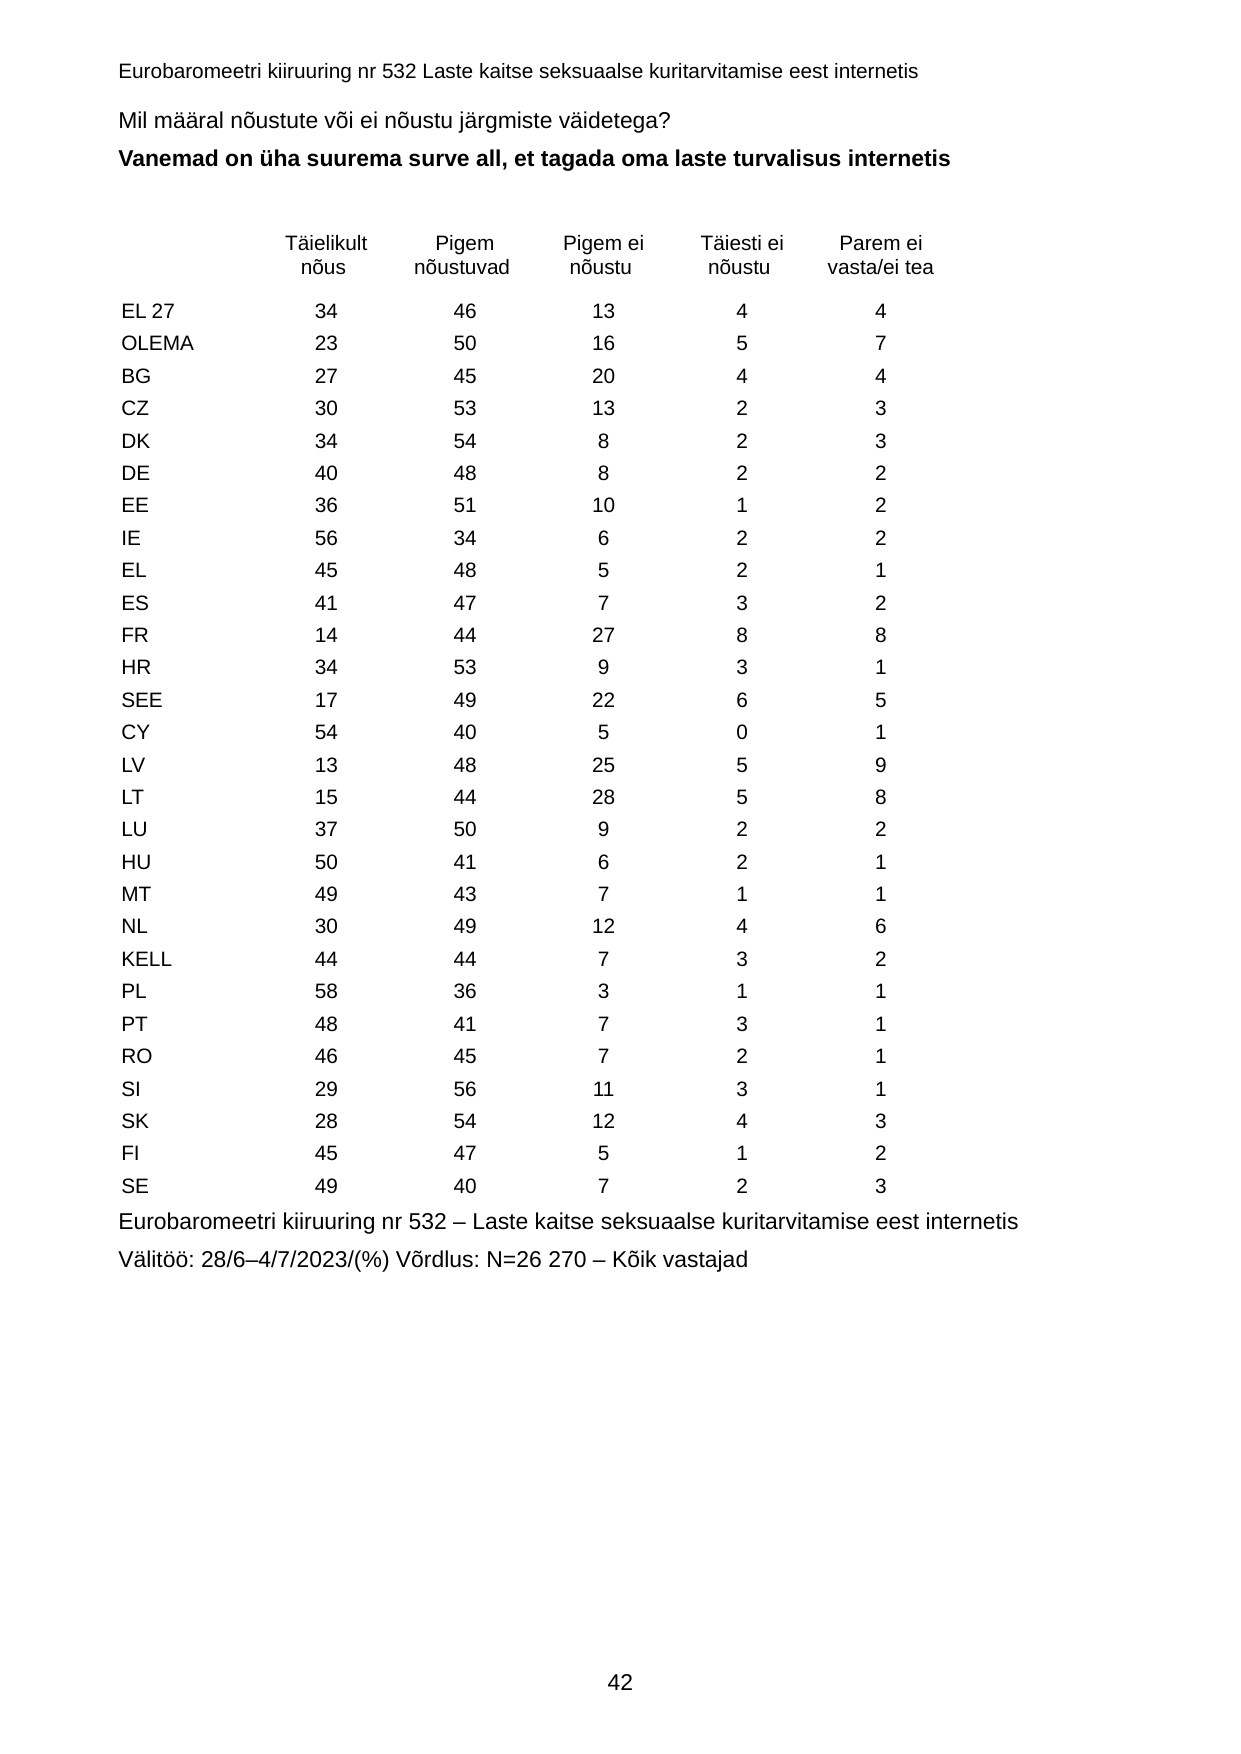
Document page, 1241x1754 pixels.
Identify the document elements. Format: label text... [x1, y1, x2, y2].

table_cell 34 [257, 651, 395, 683]
table_cell 2 [673, 1040, 811, 1072]
table_cell 6 [811, 910, 950, 943]
table_cell 8 [811, 781, 950, 813]
table_cell 1 [673, 489, 811, 521]
table_cell 22 [534, 684, 673, 716]
table_cell 34 [257, 424, 395, 457]
table_cell 45 [395, 1040, 534, 1072]
table_cell 7 [534, 878, 673, 910]
table_cell 9 [811, 748, 950, 781]
table_cell 41 [395, 845, 534, 878]
table_cell 53 [395, 651, 534, 683]
table_cell 34 [257, 295, 395, 327]
table_cell 54 [395, 424, 534, 457]
table_cell 2 [811, 489, 950, 521]
table_cell 1 [811, 651, 950, 683]
table_cell 45 [257, 554, 395, 586]
table_cell 2 [673, 845, 811, 878]
table_cell 2 [673, 392, 811, 424]
table_cell 2 [811, 521, 950, 554]
table_cell 3 [811, 424, 950, 457]
table_cell 53 [395, 392, 534, 424]
table_cell NL [118, 910, 257, 943]
table_cell 1 [811, 1072, 950, 1104]
table_cell 28 [534, 781, 673, 813]
table_cell 5 [534, 554, 673, 586]
table_cell 8 [534, 424, 673, 457]
table_cell DE [118, 457, 257, 489]
table_cell FR [118, 619, 257, 651]
table_cell 45 [257, 1137, 395, 1169]
table_cell 45 [395, 360, 534, 392]
table_cell 16 [534, 327, 673, 359]
table_cell 29 [257, 1072, 395, 1104]
table_cell OLEMA [118, 327, 257, 359]
table_cell 6 [534, 521, 673, 554]
table_cell 2 [811, 457, 950, 489]
table_cell SEE [118, 684, 257, 716]
table_cell 1 [811, 975, 950, 1007]
table_cell 8 [673, 619, 811, 651]
table_cell 13 [534, 392, 673, 424]
table_cell 6 [673, 684, 811, 716]
table_cell 40 [257, 457, 395, 489]
table_cell 54 [395, 1105, 534, 1137]
table_cell 6 [534, 845, 673, 878]
table_cell 2 [673, 424, 811, 457]
table_cell 14 [257, 619, 395, 651]
table_cell PT [118, 1008, 257, 1040]
table_cell PL [118, 975, 257, 1007]
table_cell CZ [118, 392, 257, 424]
table_header [118, 215, 257, 295]
table_cell SE [118, 1169, 257, 1202]
table_cell 3 [673, 651, 811, 683]
table_cell 41 [257, 586, 395, 619]
table_cell 5 [534, 716, 673, 748]
text Mil määral nõustute või ei nõustu järgmiste väidetega? [118, 107, 1122, 133]
table_cell 1 [811, 1008, 950, 1040]
table_cell 30 [257, 910, 395, 943]
table_cell HU [118, 845, 257, 878]
table_cell 49 [395, 684, 534, 716]
table_cell 12 [534, 910, 673, 943]
table_cell EL 27 [118, 295, 257, 327]
text Välitöö: 28/6–4/7/2023/(%) Võrdlus: N=26 270 – Kõik vastajad [118, 1246, 1122, 1272]
table_cell 4 [673, 295, 811, 327]
table_cell 27 [534, 619, 673, 651]
table_cell LU [118, 813, 257, 845]
table_cell 1 [811, 554, 950, 586]
table_cell 28 [257, 1105, 395, 1137]
table_cell 2 [673, 554, 811, 586]
table_cell IE [118, 521, 257, 554]
table_cell 49 [257, 878, 395, 910]
table_cell 2 [673, 521, 811, 554]
table_cell ES [118, 586, 257, 619]
table_cell 1 [811, 716, 950, 748]
table_cell 48 [395, 554, 534, 586]
table_cell 44 [257, 943, 395, 975]
table_cell 40 [395, 1169, 534, 1202]
table_cell 56 [395, 1072, 534, 1104]
table_cell 3 [673, 586, 811, 619]
table_cell 20 [534, 360, 673, 392]
table_cell 1 [811, 1040, 950, 1072]
table_cell 2 [811, 1137, 950, 1169]
table_cell 40 [395, 716, 534, 748]
table_cell 47 [395, 1137, 534, 1169]
table_cell 8 [534, 457, 673, 489]
table_cell 2 [811, 943, 950, 975]
table_cell 4 [673, 360, 811, 392]
table_cell 3 [673, 1008, 811, 1040]
table_cell 3 [811, 392, 950, 424]
table_cell 46 [395, 295, 534, 327]
table_cell 3 [534, 975, 673, 1007]
table_cell 3 [811, 1169, 950, 1202]
table_cell 51 [395, 489, 534, 521]
table_header Pigem nõustuvad [395, 215, 534, 295]
table_cell 44 [395, 943, 534, 975]
table_cell SK [118, 1105, 257, 1137]
table_cell 1 [673, 878, 811, 910]
table_cell 2 [811, 813, 950, 845]
table_cell 2 [673, 813, 811, 845]
table_cell 15 [257, 781, 395, 813]
table_cell 36 [257, 489, 395, 521]
table_cell 23 [257, 327, 395, 359]
table_cell 7 [534, 1040, 673, 1072]
table_cell BG [118, 360, 257, 392]
table_cell 2 [673, 1169, 811, 1202]
table_header Täielikult nõus [257, 215, 395, 295]
table_cell 3 [673, 1072, 811, 1104]
table_cell RO [118, 1040, 257, 1072]
text Vanemad on üha suurema surve all, et tagada oma laste turvalisus internetis [118, 145, 1122, 171]
table_cell KELL [118, 943, 257, 975]
table_cell EE [118, 489, 257, 521]
table_cell 37 [257, 813, 395, 845]
table_cell 17 [257, 684, 395, 716]
table_cell 4 [673, 1105, 811, 1137]
table_cell 44 [395, 619, 534, 651]
table_cell 30 [257, 392, 395, 424]
table_cell 48 [257, 1008, 395, 1040]
table_cell 0 [673, 716, 811, 748]
table_cell 58 [257, 975, 395, 1007]
table_cell 47 [395, 586, 534, 619]
table_cell 12 [534, 1105, 673, 1137]
table_cell 1 [673, 975, 811, 1007]
table_cell 48 [395, 748, 534, 781]
table_cell 4 [811, 295, 950, 327]
table_cell 5 [534, 1137, 673, 1169]
table_cell 27 [257, 360, 395, 392]
table_cell 11 [534, 1072, 673, 1104]
table_cell 13 [257, 748, 395, 781]
table_cell 9 [534, 651, 673, 683]
table_cell EL [118, 554, 257, 586]
table_cell DK [118, 424, 257, 457]
table_cell HR [118, 651, 257, 683]
table_cell 13 [534, 295, 673, 327]
table_cell 5 [673, 327, 811, 359]
table_cell 50 [395, 813, 534, 845]
table_cell 1 [811, 845, 950, 878]
text Eurobaromeetri kiiruuring nr 532 – Laste kaitse seksuaalse kuritarvitamise eest internetis [118, 1208, 1122, 1234]
table_cell 7 [811, 327, 950, 359]
table_cell LT [118, 781, 257, 813]
table_cell FI [118, 1137, 257, 1169]
table_header Parem ei vasta/ei tea [811, 215, 950, 295]
table_cell 49 [395, 910, 534, 943]
table_cell 44 [395, 781, 534, 813]
table_cell 8 [811, 619, 950, 651]
table_cell CY [118, 716, 257, 748]
table_cell 25 [534, 748, 673, 781]
table_cell 10 [534, 489, 673, 521]
table_cell 54 [257, 716, 395, 748]
table_cell 48 [395, 457, 534, 489]
table_cell 2 [673, 457, 811, 489]
table_cell 50 [395, 327, 534, 359]
table_cell 46 [257, 1040, 395, 1072]
table_cell 43 [395, 878, 534, 910]
table_header Täiesti ei nõustu [673, 215, 811, 295]
table_cell 9 [534, 813, 673, 845]
table_cell 7 [534, 1008, 673, 1040]
table_header Pigem ei nõustu [534, 215, 673, 295]
table_cell 2 [811, 586, 950, 619]
table_cell 41 [395, 1008, 534, 1040]
table_cell 5 [811, 684, 950, 716]
table_cell 3 [673, 943, 811, 975]
table_cell SI [118, 1072, 257, 1104]
table_cell 4 [673, 910, 811, 943]
table_cell 1 [811, 878, 950, 910]
table_cell 36 [395, 975, 534, 1007]
table_cell 7 [534, 943, 673, 975]
table_cell 34 [395, 521, 534, 554]
table_cell 5 [673, 781, 811, 813]
table_cell 5 [673, 748, 811, 781]
table_cell LV [118, 748, 257, 781]
table_cell 7 [534, 586, 673, 619]
table_cell 56 [257, 521, 395, 554]
table_cell 7 [534, 1169, 673, 1202]
table_cell MT [118, 878, 257, 910]
table_cell 4 [811, 360, 950, 392]
table_cell 1 [673, 1137, 811, 1169]
table_cell 49 [257, 1169, 395, 1202]
table_cell 3 [811, 1105, 950, 1137]
table_cell 50 [257, 845, 395, 878]
